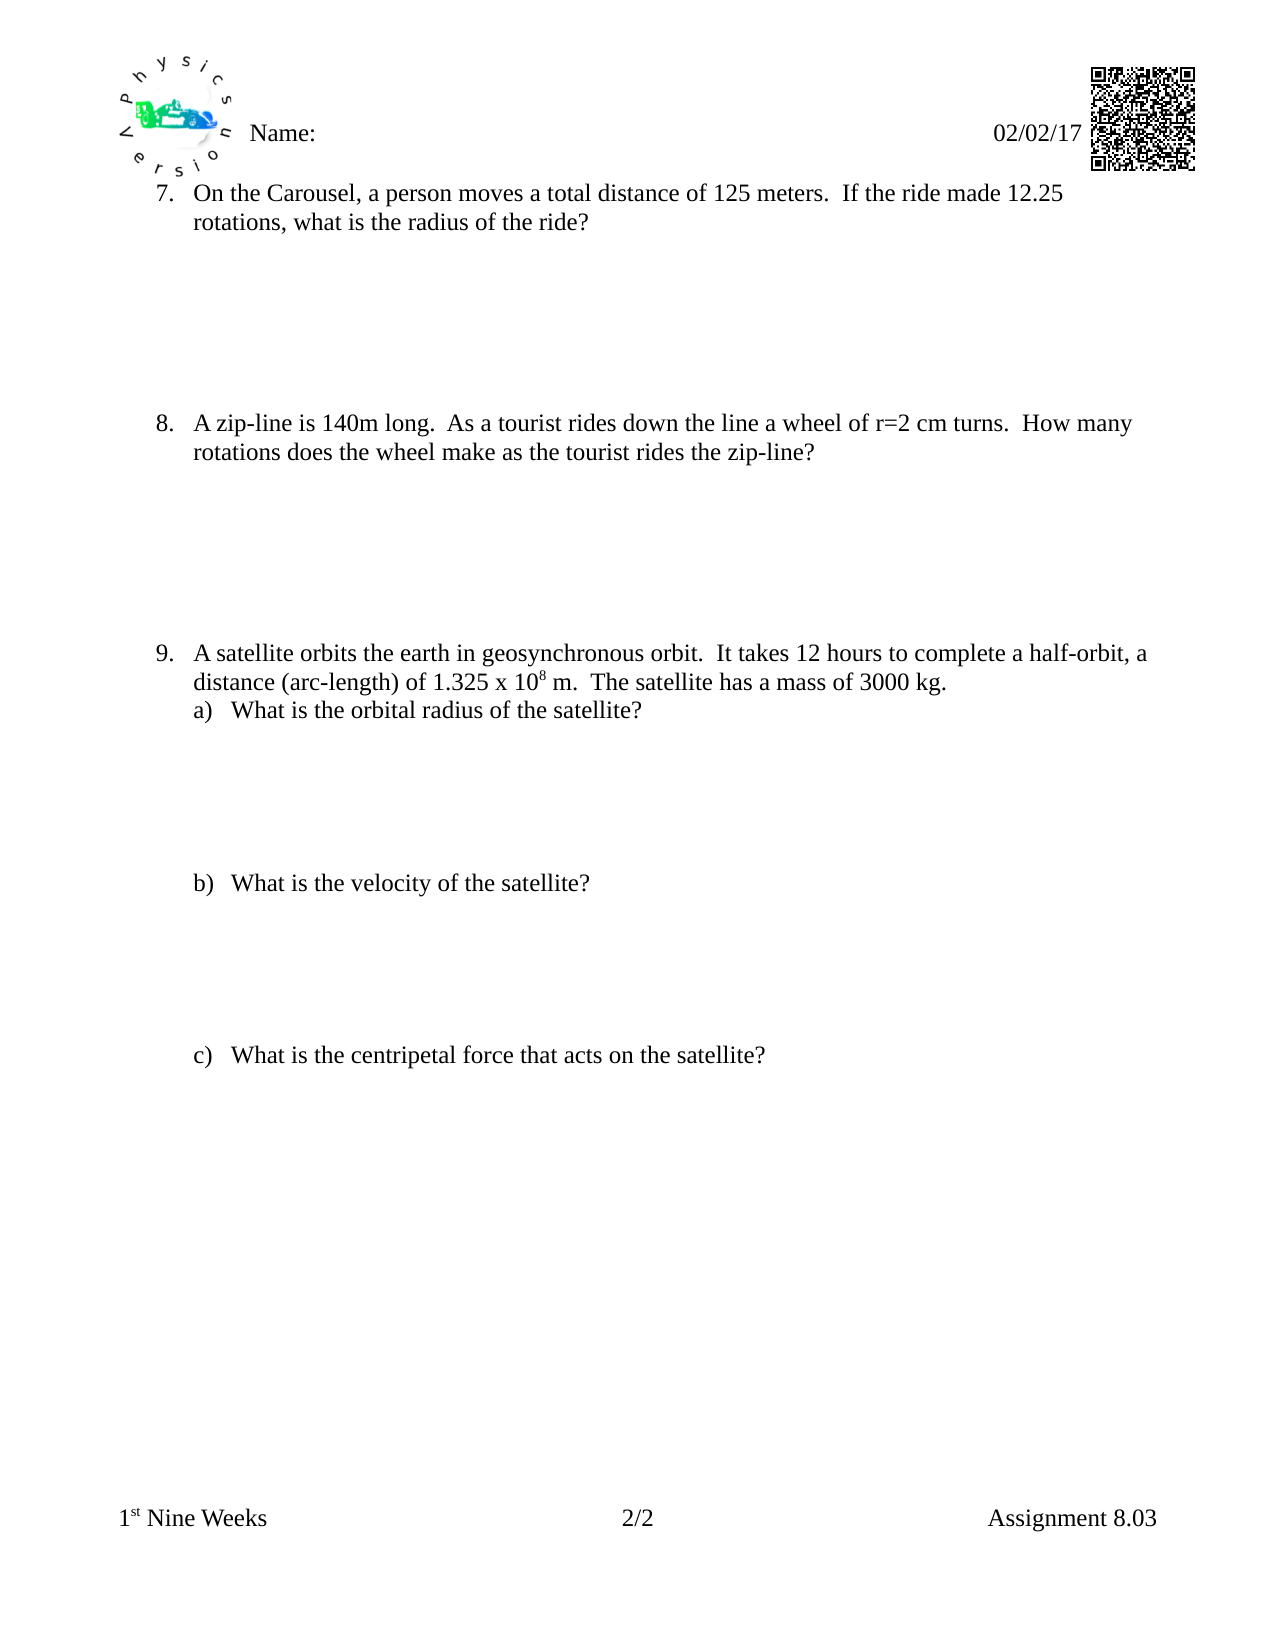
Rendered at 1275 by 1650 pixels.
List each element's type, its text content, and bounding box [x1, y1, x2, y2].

list On the Carousel, a person moves a total distance of 125 meters. If the ride made 12.25 rotations, what is the radius of the ride? [156, 176, 1157, 236]
picture [119, 56, 232, 177]
list A zip-line is 140m long. As a tourist rides down the line a wheel of r=2 cm turns. How many rotations does the wheel make as the tourist rides the zip-line? [156, 408, 1157, 466]
list What is the velocity of the satellite? [193, 868, 1157, 897]
list What is the centripetal force that acts on the satellite? [193, 1041, 1157, 1069]
picture [1082, 58, 1203, 179]
list A satellite orbits the earth in geosynchronous orbit. It takes 12 hours to complete a half-orbit, a distance (arc-length) of 1.325 x 108 m. The satellite has a mass of 3000 kg. [156, 638, 1157, 696]
list What is the orbital radius of the satellite? [193, 696, 1157, 724]
